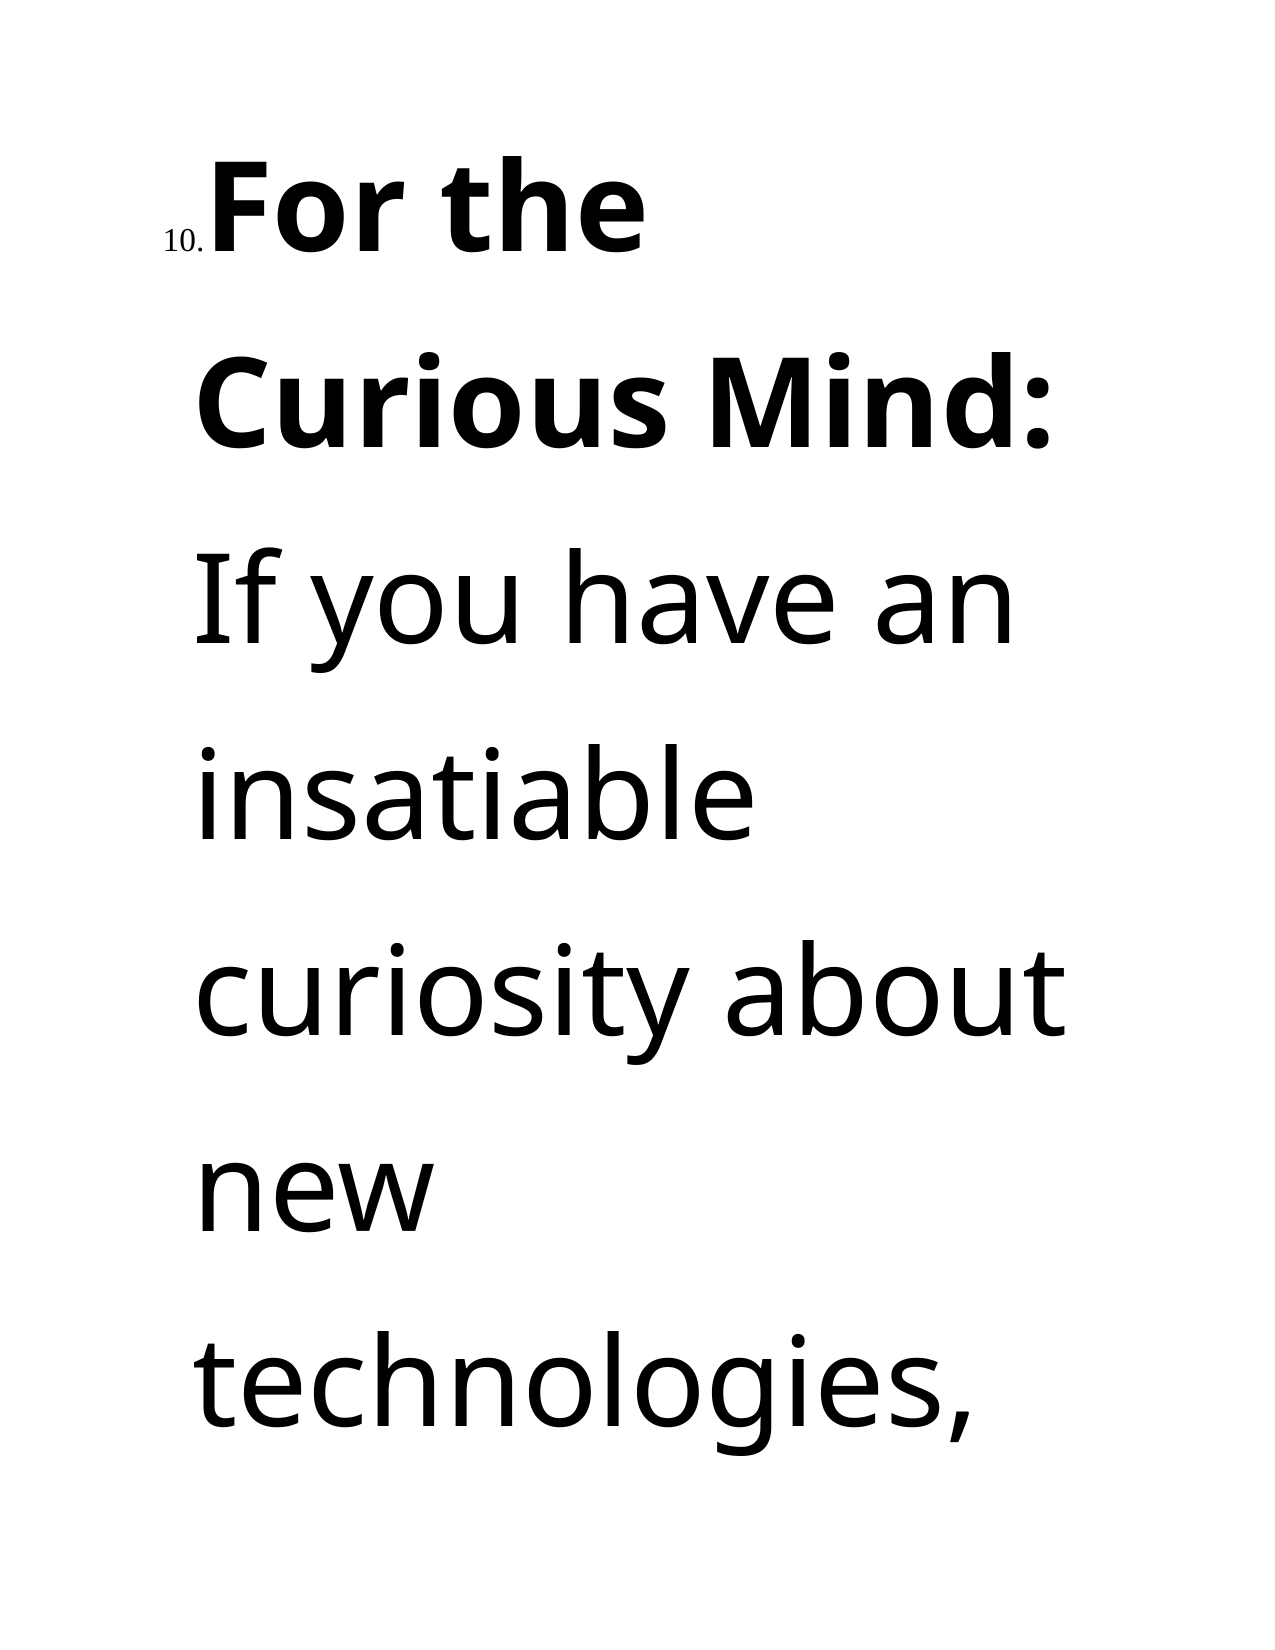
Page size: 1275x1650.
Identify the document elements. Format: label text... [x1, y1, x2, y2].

list For the Curious Mind: If you have an insatiable curiosity about new technologies, [162, 118, 1157, 1463]
